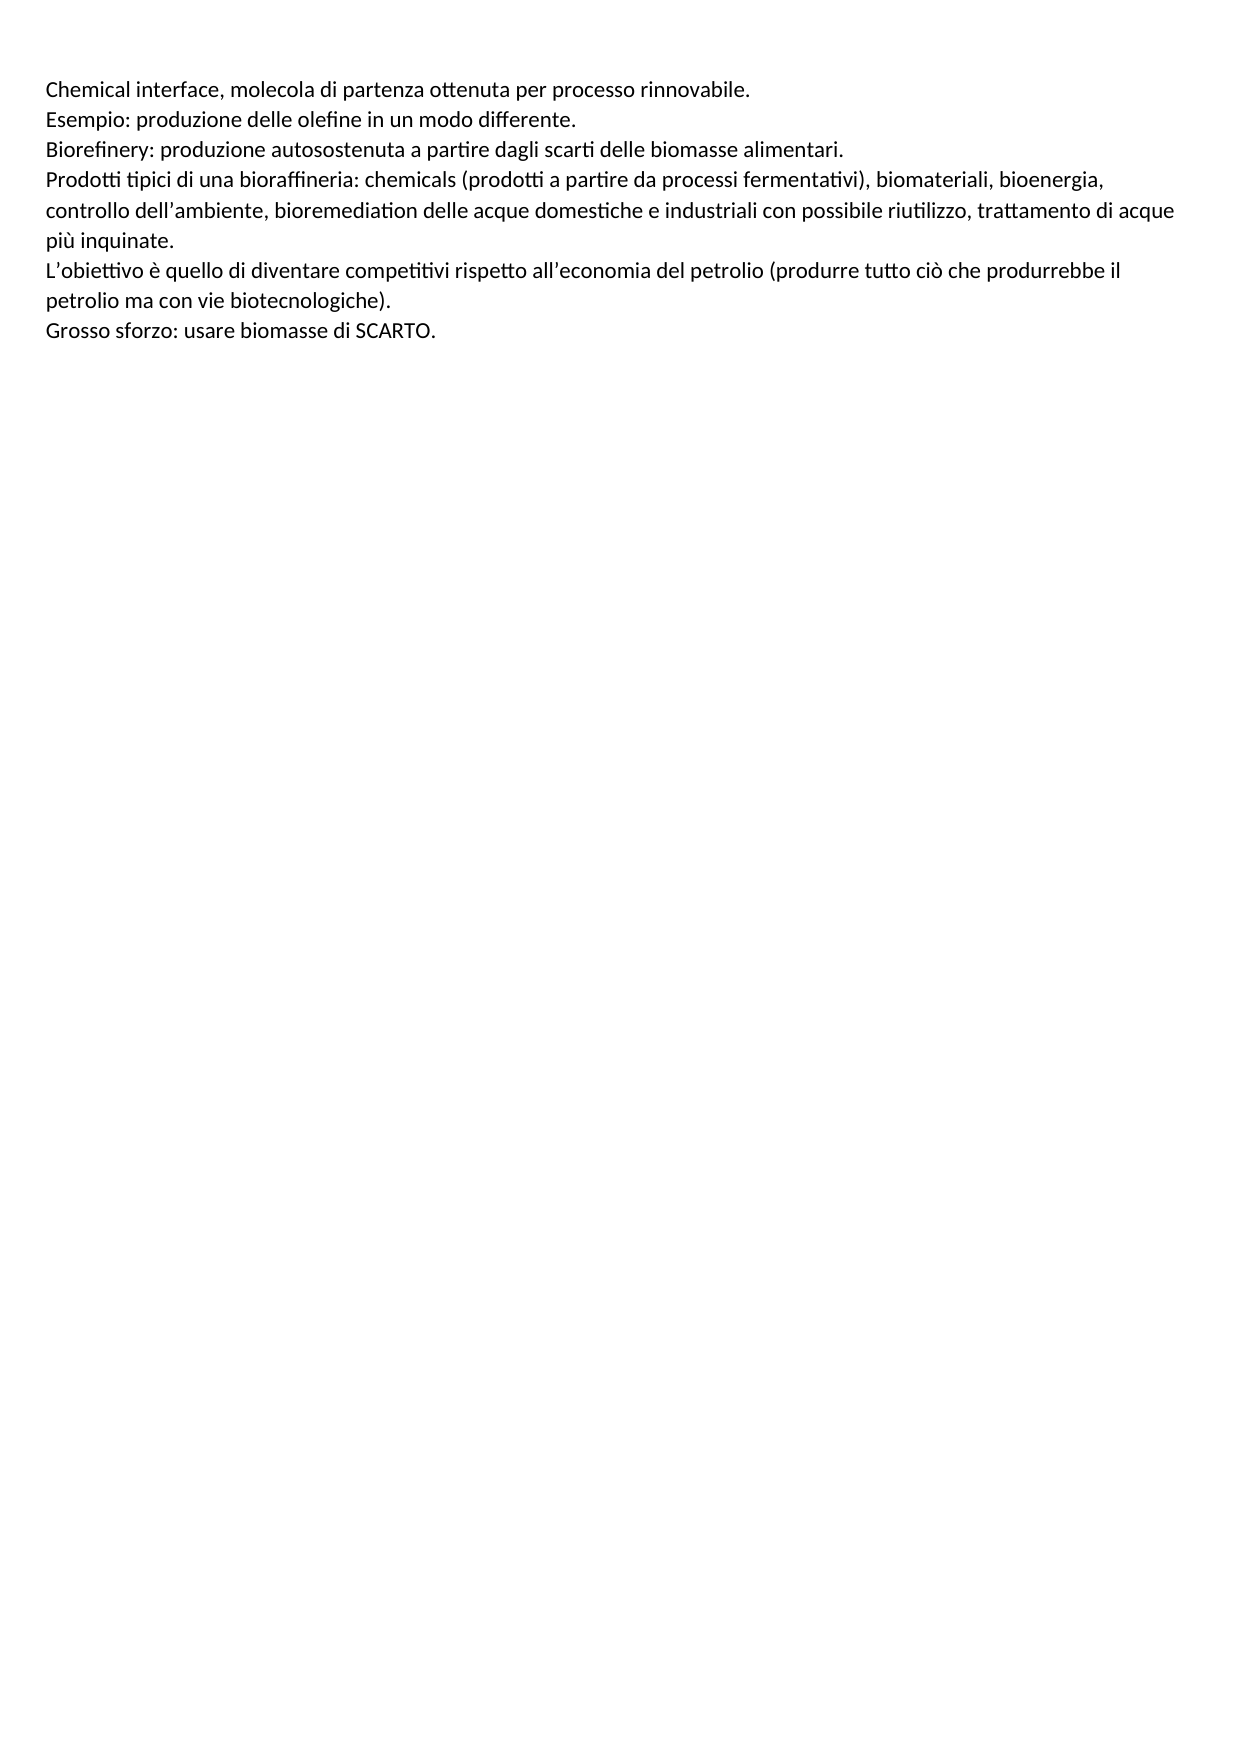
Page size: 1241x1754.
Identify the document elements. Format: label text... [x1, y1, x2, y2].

text Chemical interface, molecola di partenza ottenuta per processo rinnovabile. Esempio: produzione delle olefine in un modo differente. Biorefinery: produzione autosostenuta a partire dagli scarti delle biomasse alimentari. Prodotti tipici di una bioraffineria: chemicals (prodotti a partire da processi fermentativi), biomateriali, bioenergia, controllo dell’ambiente, bioremediation delle acque domestiche e industriali con possibile riutilizzo, trattamento di acque più inquinate. L’obiettivo è quello di diventare competitivi rispetto all’economia del petrolio (produrre tutto ciò che produrrebbe il petrolio ma con vie biotecnologiche). Grosso sforzo: usare biomasse di SCARTO. [46, 75, 1195, 345]
